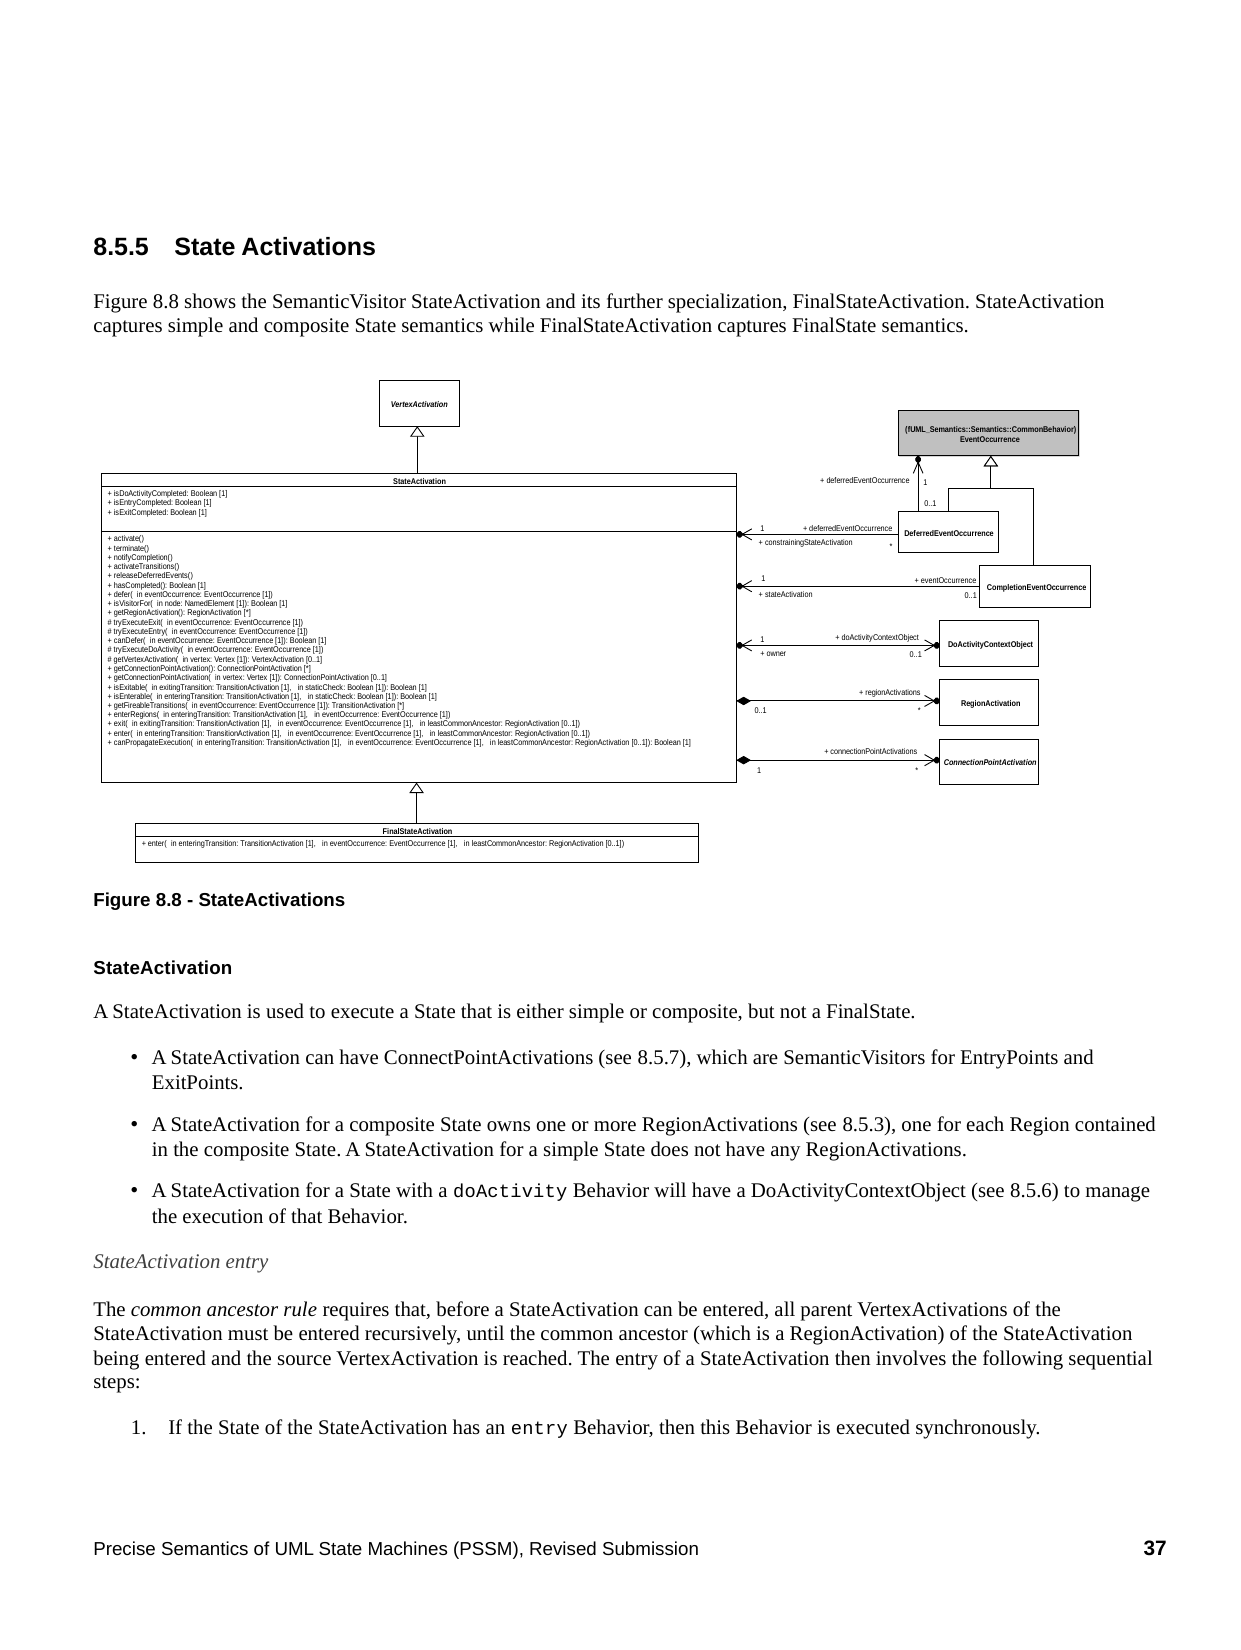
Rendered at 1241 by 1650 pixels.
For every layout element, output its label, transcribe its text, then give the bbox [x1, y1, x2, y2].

list A StateActivation can have ConnectPointActivations (see 8.5.7), which are SemanticVisitors for EntryPoints and ExitPoints. [131, 1044, 1164, 1094]
list A StateActivation for a State with a doActivity Behavior will have a DoActivityContextObject (see 8.5.6) to manage the execution of that Behavior. [131, 1178, 1164, 1228]
subtitle StateActivation [93, 957, 1164, 978]
list If the State of the StateActivation has an entry Behavior, then this Behavior is executed synchronously. [131, 1414, 1164, 1440]
text Figure 8.8 - StateActivations [93, 889, 1164, 911]
subtitle StateActivation entry [93, 1249, 1164, 1273]
text A StateActivation is used to execute a State that is either simple or composite, but not a FinalState. [93, 999, 1164, 1023]
text The common ancestor rule requires that, before a StateActivation can be entered, all parent VertexActivations of the StateActivation must be entered recursively, until the common ancestor (which is a RegionActivation) of the StateActivation being entered and the source VertexActivation is reached. The entry of a StateActivation then involves the following sequential steps: [93, 1297, 1164, 1393]
text Figure 8.8 shows the SemanticVisitor StateActivation and its further specialization, FinalStateActivation. StateActivation captures simple and composite State semantics while FinalStateActivation captures FinalState semantics. [93, 289, 1164, 337]
subtitle State Activations [93, 231, 1164, 260]
list A StateActivation for a composite State owns one or more RegionActivations (see 8.5.3), one for each Region contained in the composite State. A StateActivation for a simple State does not have any RegionActivations. [131, 1111, 1164, 1161]
